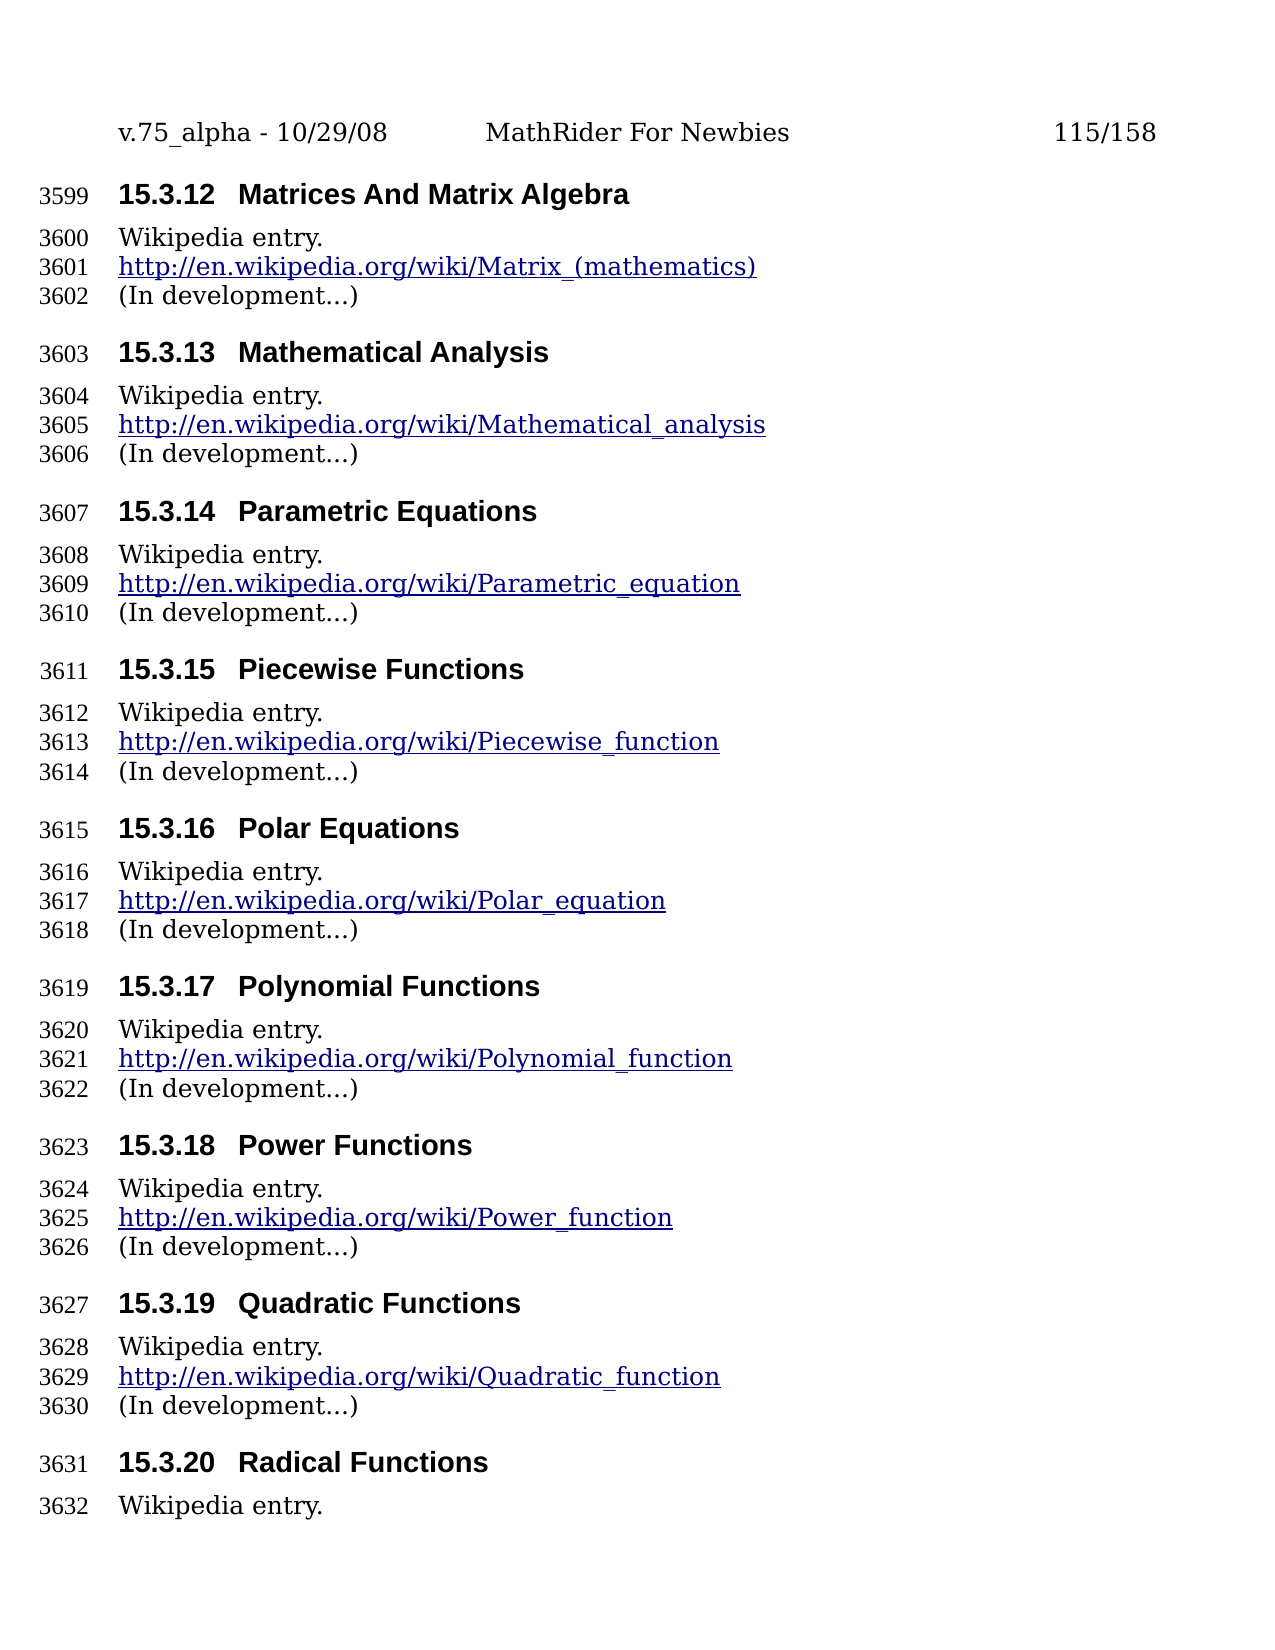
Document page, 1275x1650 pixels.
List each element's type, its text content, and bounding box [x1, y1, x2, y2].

subtitle Mathematical Analysis [118, 335, 1157, 369]
text Wikipedia entry. [118, 698, 1157, 728]
text Wikipedia entry. [118, 1333, 1157, 1362]
text http://en.wikipedia.org/wiki/Mathematical_analysis [118, 411, 1157, 440]
text (In development...) [118, 281, 1157, 310]
subtitle Radical Functions [118, 1445, 1157, 1479]
text (In development...) [118, 1391, 1157, 1420]
subtitle Quadratic Functions [118, 1287, 1157, 1320]
text (In development...) [118, 440, 1157, 469]
text http://en.wikipedia.org/wiki/Piecewise_function [118, 728, 1157, 757]
text http://en.wikipedia.org/wiki/Quadratic_function [118, 1362, 1157, 1391]
subtitle Matrices And Matrix Algebra [118, 177, 1157, 210]
text (In development...) [118, 1074, 1157, 1103]
text (In development...) [118, 757, 1157, 786]
subtitle Parametric Equations [118, 494, 1157, 527]
text Wikipedia entry. [118, 381, 1157, 411]
text Wikipedia entry. [118, 1174, 1157, 1203]
text Wikipedia entry. [118, 1491, 1157, 1520]
text http://en.wikipedia.org/wiki/Matrix_(mathematics) [118, 252, 1157, 281]
subtitle Polar Equations [118, 811, 1157, 844]
text http://en.wikipedia.org/wiki/Parametric_equation [118, 569, 1157, 598]
text Wikipedia entry. [118, 223, 1157, 252]
text http://en.wikipedia.org/wiki/Power_function [118, 1203, 1157, 1232]
text http://en.wikipedia.org/wiki/Polar_equation [118, 886, 1157, 915]
text (In development...) [118, 598, 1157, 627]
text Wikipedia entry. [118, 857, 1157, 886]
subtitle Power Functions [118, 1128, 1157, 1162]
subtitle Polynomial Functions [118, 969, 1157, 1003]
text http://en.wikipedia.org/wiki/Polynomial_function [118, 1045, 1157, 1074]
text (In development...) [118, 1232, 1157, 1262]
text Wikipedia entry. [118, 540, 1157, 569]
text (In development...) [118, 915, 1157, 944]
subtitle Piecewise Functions [118, 652, 1157, 686]
text Wikipedia entry. [118, 1016, 1157, 1045]
